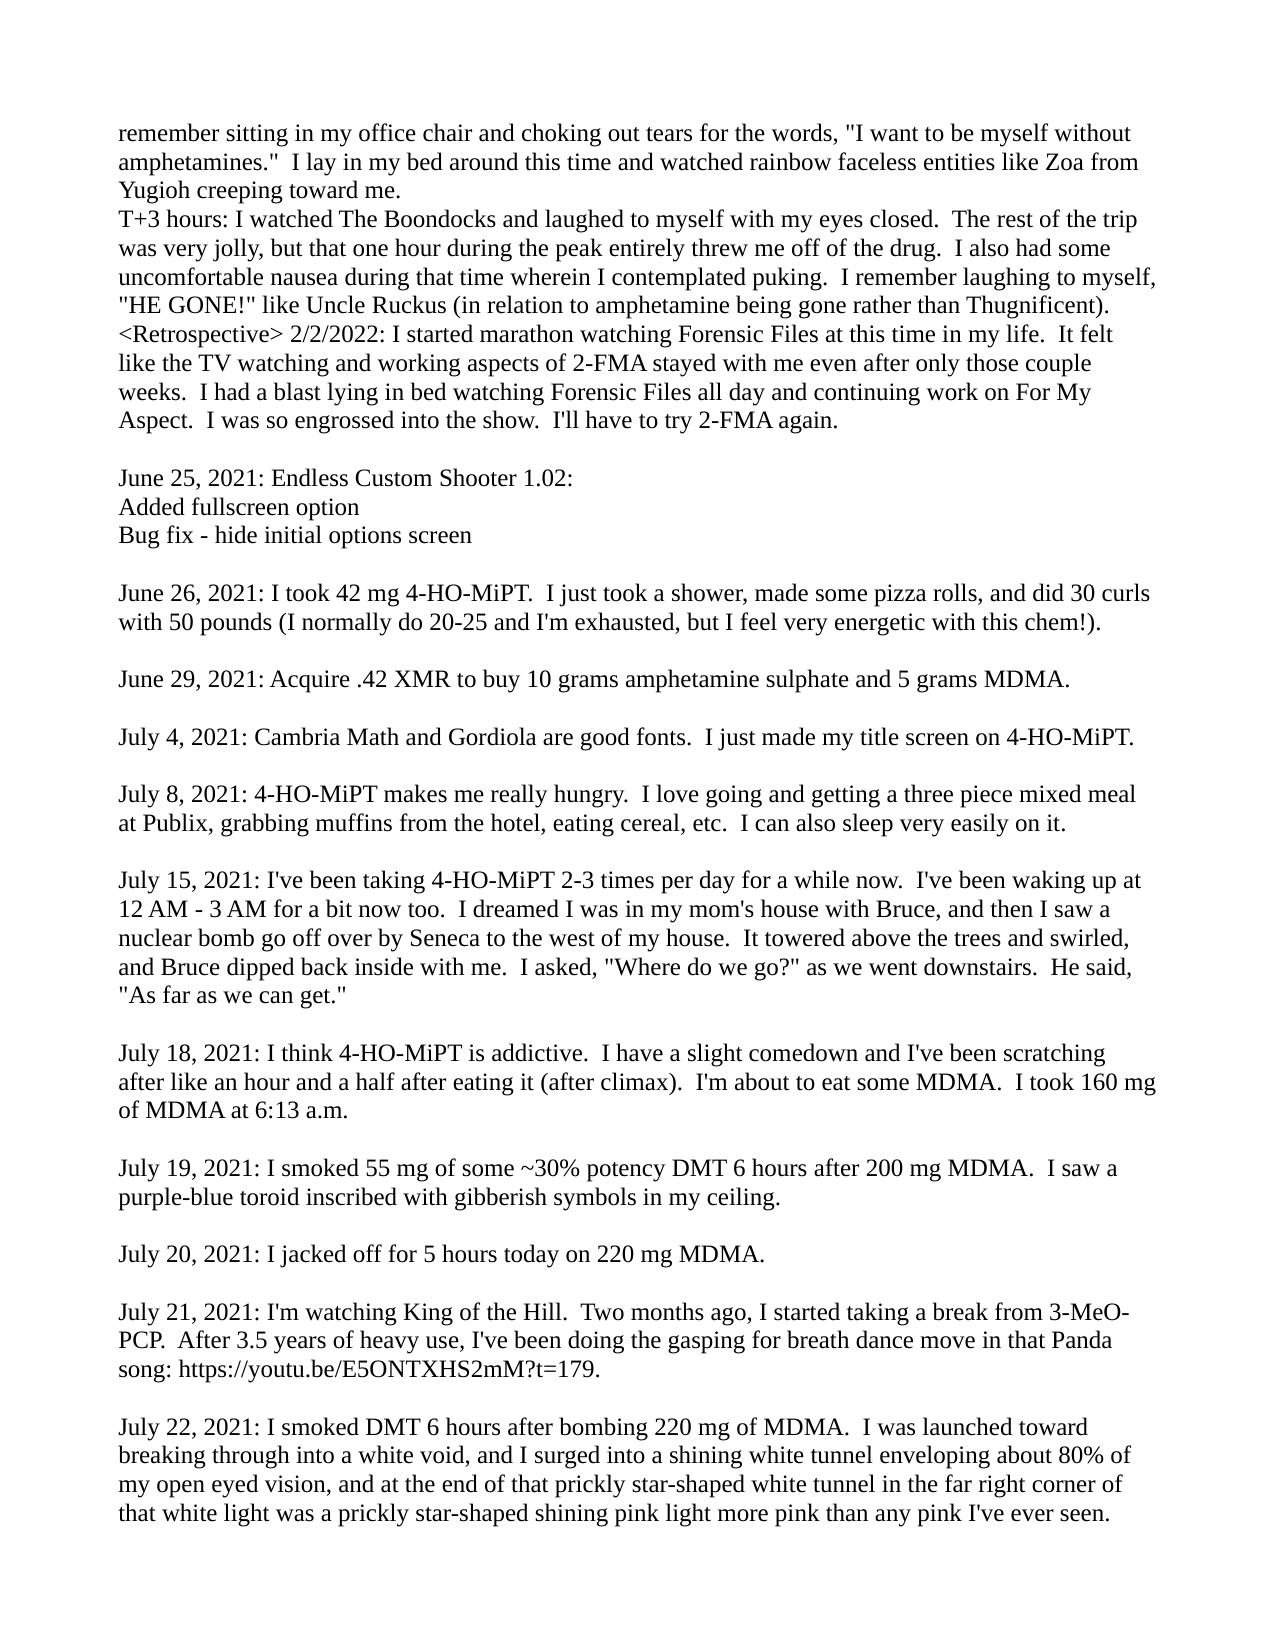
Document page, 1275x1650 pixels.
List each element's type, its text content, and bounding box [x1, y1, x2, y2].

text June 29, 2021: Acquire .42 XMR to buy 10 grams amphetamine sulphate and 5 grams MDMA. [118, 664, 1157, 693]
text July 22, 2021: I smoked DMT 6 hours after bombing 220 mg of MDMA. I was launched toward breaking through into a white void, and I surged into a shining white tunnel enveloping about 80% of my open eyed vision, and at the end of that prickly star-shaped white tunnel in the far right corner of that white light was a prickly star-shaped shining pink light more pink than any pink I've ever seen. [118, 1412, 1157, 1527]
text July 19, 2021: I smoked 55 mg of some ~30% potency DMT 6 hours after 200 mg MDMA. I saw a purple-blue toroid inscribed with gibberish symbols in my ceiling. [118, 1153, 1157, 1211]
text June 25, 2021: Endless Custom Shooter 1.02: [118, 463, 1157, 492]
text T+3 hours: I watched The Boondocks and laughed to myself with my eyes closed. The rest of the trip was very jolly, but that one hour during the peak entirely threw me off of the drug. I also had some uncomfortable nausea during that time wherein I contemplated puking. I remember laughing to myself, "HE GONE!" like Uncle Ruckus (in relation to amphetamine being gone rather than Thugnificent). [118, 204, 1157, 319]
text Added fullscreen option [118, 492, 1157, 521]
text <Retrospective> 2/2/2022: I started marathon watching Forensic Files at this time in my life. It felt like the TV watching and working aspects of 2-FMA stayed with me even after only those couple weeks. I had a blast lying in bed watching Forensic Files all day and continuing work on For My Aspect. I was so engrossed into the show. I'll have to try 2-FMA again. [118, 319, 1157, 434]
text remember sitting in my office chair and choking out tears for the words, "I want to be myself without amphetamines." I lay in my bed around this time and watched rainbow faceless entities like Zoa from Yugioh creeping toward me. [118, 118, 1157, 204]
text July 4, 2021: Cambria Math and Gordiola are good fonts. I just made my title screen on 4-HO-MiPT. [118, 722, 1157, 751]
text Bug fix - hide initial options screen [118, 521, 1157, 549]
text July 8, 2021: 4-HO-MiPT makes me really hungry. I love going and getting a three piece mixed meal at Publix, grabbing muffins from the hotel, eating cereal, etc. I can also sleep very easily on it. [118, 779, 1157, 837]
text July 20, 2021: I jacked off for 5 hours today on 220 mg MDMA. [118, 1239, 1157, 1268]
text June 26, 2021: I took 42 mg 4-HO-MiPT. I just took a shower, made some pizza rolls, and did 30 curls with 50 pounds (I normally do 20-25 and I'm exhausted, but I feel very energetic with this chem!). [118, 578, 1157, 636]
text July 21, 2021: I'm watching King of the Hill. Two months ago, I started taking a break from 3-MeO-PCP. After 3.5 years of heavy use, I've been doing the gasping for breath dance move in that Panda song: https://youtu.be/E5ONTXHS2mM?t=179. [118, 1297, 1157, 1383]
text July 18, 2021: I think 4-HO-MiPT is addictive. I have a slight comedown and I've been scratching after like an hour and a half after eating it (after climax). I'm about to eat some MDMA. I took 160 mg of MDMA at 6:13 a.m. [118, 1038, 1157, 1124]
text July 15, 2021: I've been taking 4-HO-MiPT 2-3 times per day for a while now. I've been waking up at 12 AM - 3 AM for a bit now too. I dreamed I was in my mom's house with Bruce, and then I saw a nuclear bomb go off over by Seneca to the west of my house. It towered above the trees and swirled, and Bruce dipped back inside with me. I asked, "Where do we go?" as we went downstairs. He said, "As far as we can get." [118, 866, 1157, 1009]
